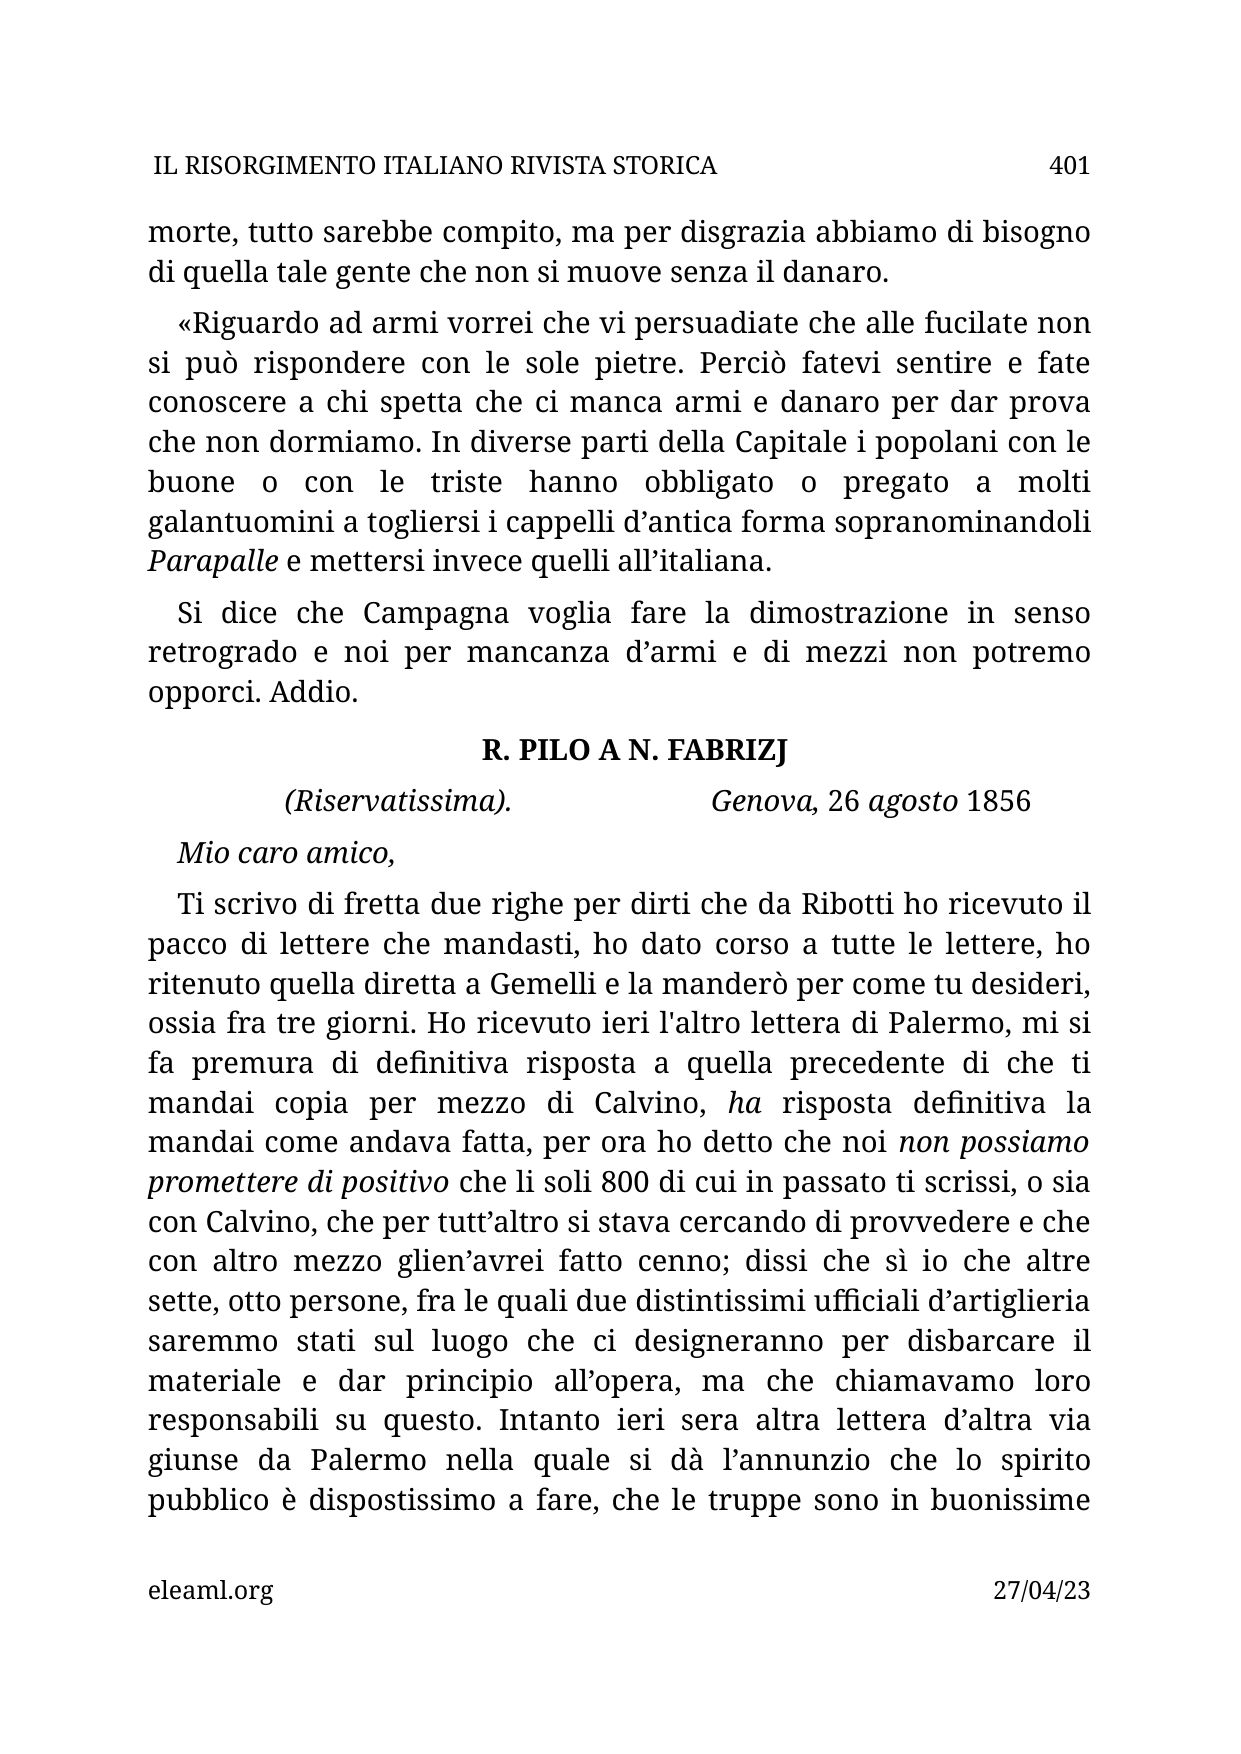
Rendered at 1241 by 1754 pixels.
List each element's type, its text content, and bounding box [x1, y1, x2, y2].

table_header (Riservatissima). [148, 775, 620, 826]
table_header Genova, 26 agosto 1856 [620, 775, 1093, 826]
text Mio caro amico, [148, 832, 1093, 872]
text «Riguardo ad armi vorrei che vi persuadiate che alle fucilate non si può rispondere con le sole pietre. Perciò fatevi sentire e fate conoscere a chi spetta che ci manca armi e danaro per dar prova che non dormiamo. In diverse parti della Capitale i popolani con le buone o con le triste hanno obbligato o pregato a molti galantuomini a togliersi i cappelli d’antica forma sopranominandoli Parapalle e mettersi invece quelli all’italiana. [148, 302, 1093, 580]
text Ti scrivo di fretta due righe per dirti che da Ribotti ho ricevuto il pacco di lettere che mandasti, ho dato corso a tutte le lettere, ho ritenuto quella diretta a Gemelli e la manderò per come tu desideri, ossia fra tre giorni. Ho ricevuto ieri l'altro lettera di Palermo, mi si fa premura di definitiva risposta a quella precedente di che ti mandai copia per mezzo di Calvino, ha risposta definitiva la mandai come andava fatta, per ora ho detto che noi non possiamo promettere di positivo che li soli 800 di cui in passato ti scrissi, o sia con Calvino, che per tutt’altro si stava cercando di provvedere e che con altro mezzo glien’avrei fatto cenno; dissi che sì io che altre sette, otto persone, fra le quali due distintissimi ufficiali d’artiglieria saremmo stati sul luogo che ci designeranno per disbarcare il materiale e dar principio all’opera, ma che chiamavamo loro responsabili su questo. Intanto ieri sera altra lettera d’altra via giunse da Palermo nella quale si dà l’annunzio che lo spirito pubblico è dispostissimo a fare, che le truppe sono in buonissime [148, 883, 1093, 1518]
text Si dice che Campagna voglia fare la dimostrazione in senso retrogrado e noi per mancanza d’armi e di mezzi non potremo opporci. Addio. [148, 592, 1093, 711]
text morte, tutto sarebbe compito, ma per disgrazia abbiamo di bisogno di quella tale gente che non si muove senza il danaro. [148, 211, 1093, 291]
subtitle R. PILO A N. FABRIZJ [148, 729, 1093, 768]
